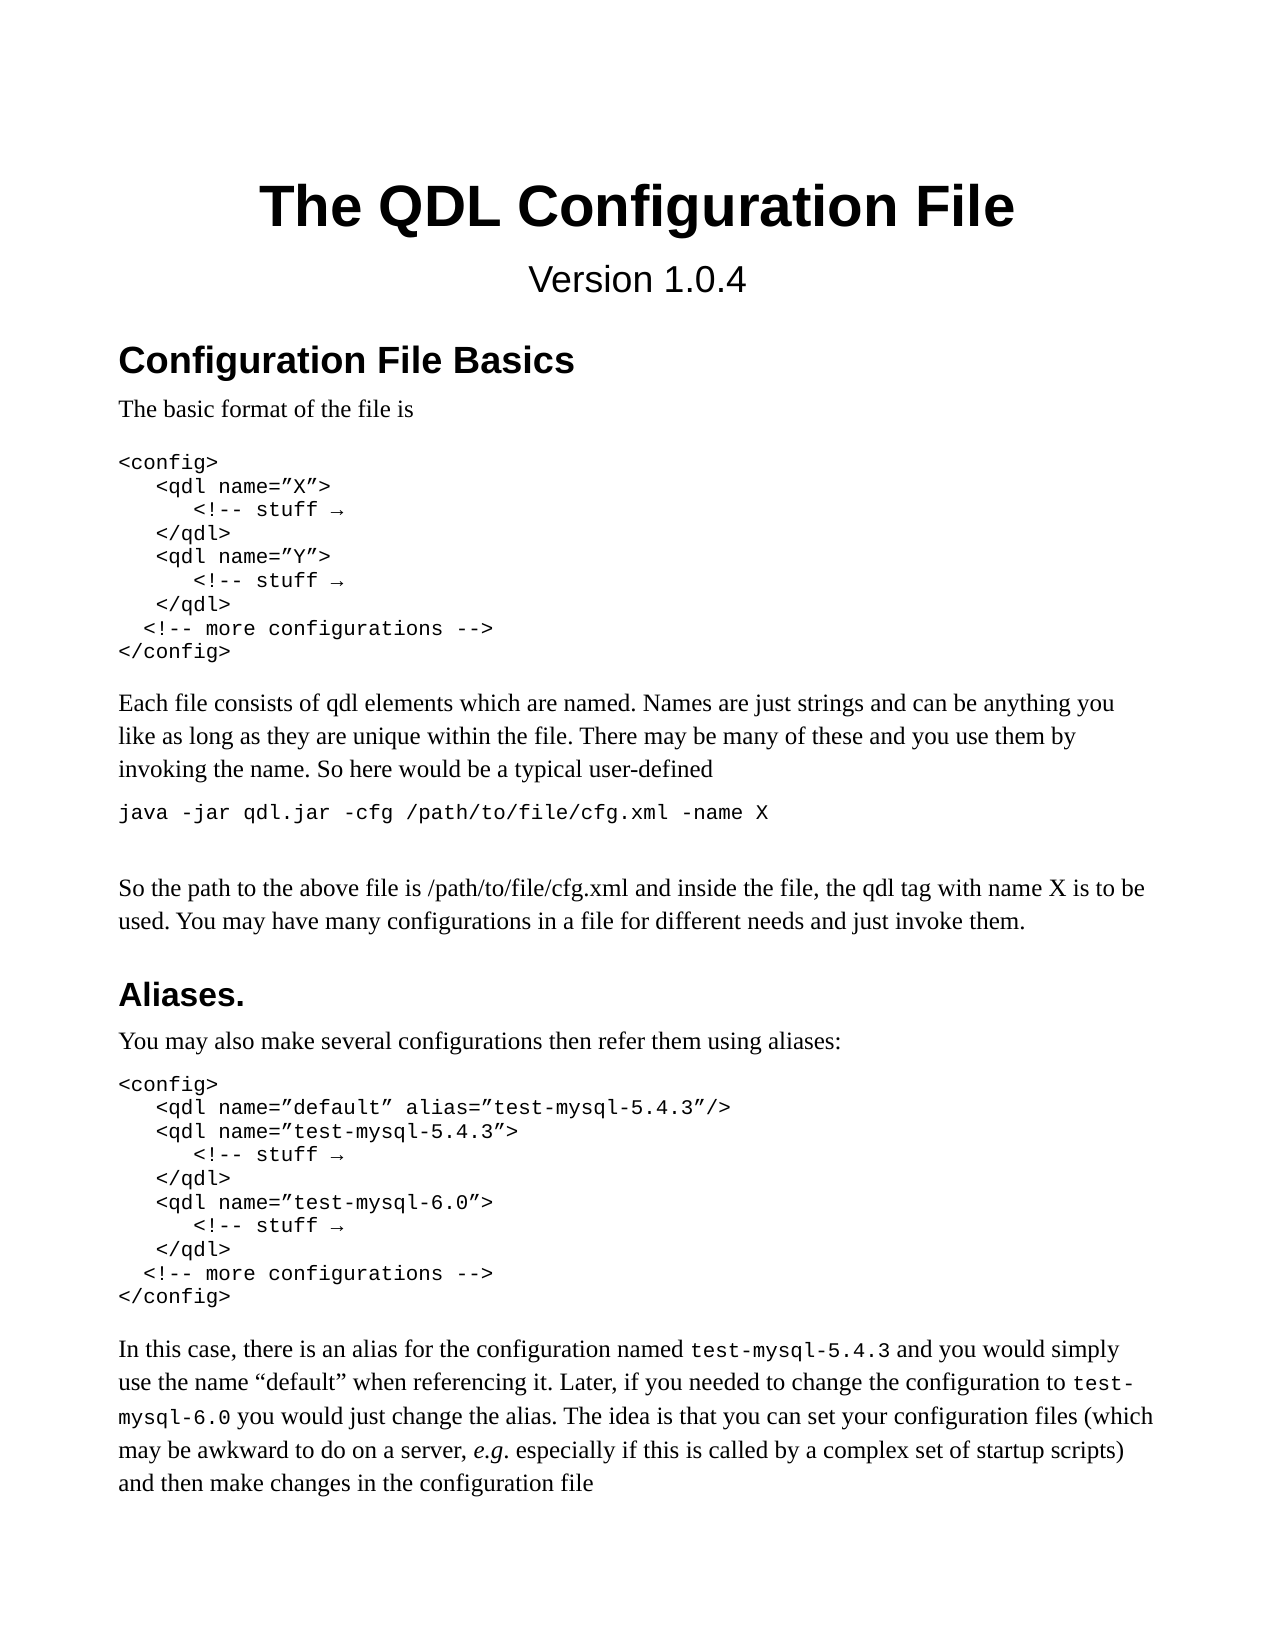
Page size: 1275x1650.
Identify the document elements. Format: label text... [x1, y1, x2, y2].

text <!-- more configurations --> [118, 617, 1157, 641]
text In this case, there is an alias for the configuration named test-mysql-5.4.3 and you would simply use the name “default” when referencing it. Later, if you needed to change the configuration to test-mysql-6.0 you would just change the alias. The idea is that you can set your configuration files (which may be awkward to do on a server, e.g. especially if this is called by a complex set of startup scripts) and then make changes in the configuration file [118, 1334, 1157, 1497]
text <qdl name=”default” alias=”test-mysql-5.4.3”/> [118, 1097, 1157, 1121]
title The QDL Configuration File [118, 172, 1157, 239]
text <!-- more configurations --> [118, 1263, 1157, 1286]
text <config> [118, 452, 1157, 476]
text </qdl> [118, 523, 1157, 547]
subtitle Version 1.0.4 [118, 258, 1157, 301]
text <!-- stuff → [118, 1144, 1157, 1168]
text <!-- stuff → [118, 1215, 1157, 1239]
text <!-- stuff → [118, 499, 1157, 523]
text So the path to the above file is /path/to/file/cfg.xml and inside the file, the qdl tag with name X is to be used. You may have many configurations in a file for different needs and just invoke them. [118, 873, 1157, 935]
text </config> [118, 1286, 1157, 1310]
text <qdl name=”test-mysql-5.4.3”> [118, 1121, 1157, 1144]
text <qdl name=”Y”> [118, 547, 1157, 570]
text <!-- stuff → [118, 570, 1157, 594]
text </qdl> [118, 1168, 1157, 1192]
text <qdl name=”test-mysql-6.0”> [118, 1192, 1157, 1215]
text <config> [118, 1073, 1157, 1097]
text java -jar qdl.jar -cfg /path/to/file/cfg.xml -name X [118, 802, 1157, 826]
subtitle Configuration File Basics [118, 338, 1157, 382]
subtitle Aliases. [118, 975, 1157, 1013]
text </config> [118, 641, 1157, 665]
text </qdl> [118, 594, 1157, 617]
text </qdl> [118, 1239, 1157, 1263]
text <qdl name=”X”> [118, 476, 1157, 499]
text The basic format of the file is [118, 394, 1157, 423]
text Each file consists of qdl elements which are named. Names are just strings and can be anything you like as long as they are unique within the file. There may be many of these and you use them by invoking the name. So here would be a typical user-defined [118, 688, 1157, 783]
text You may also make several configurations then refer them using aliases: [118, 1026, 1157, 1055]
